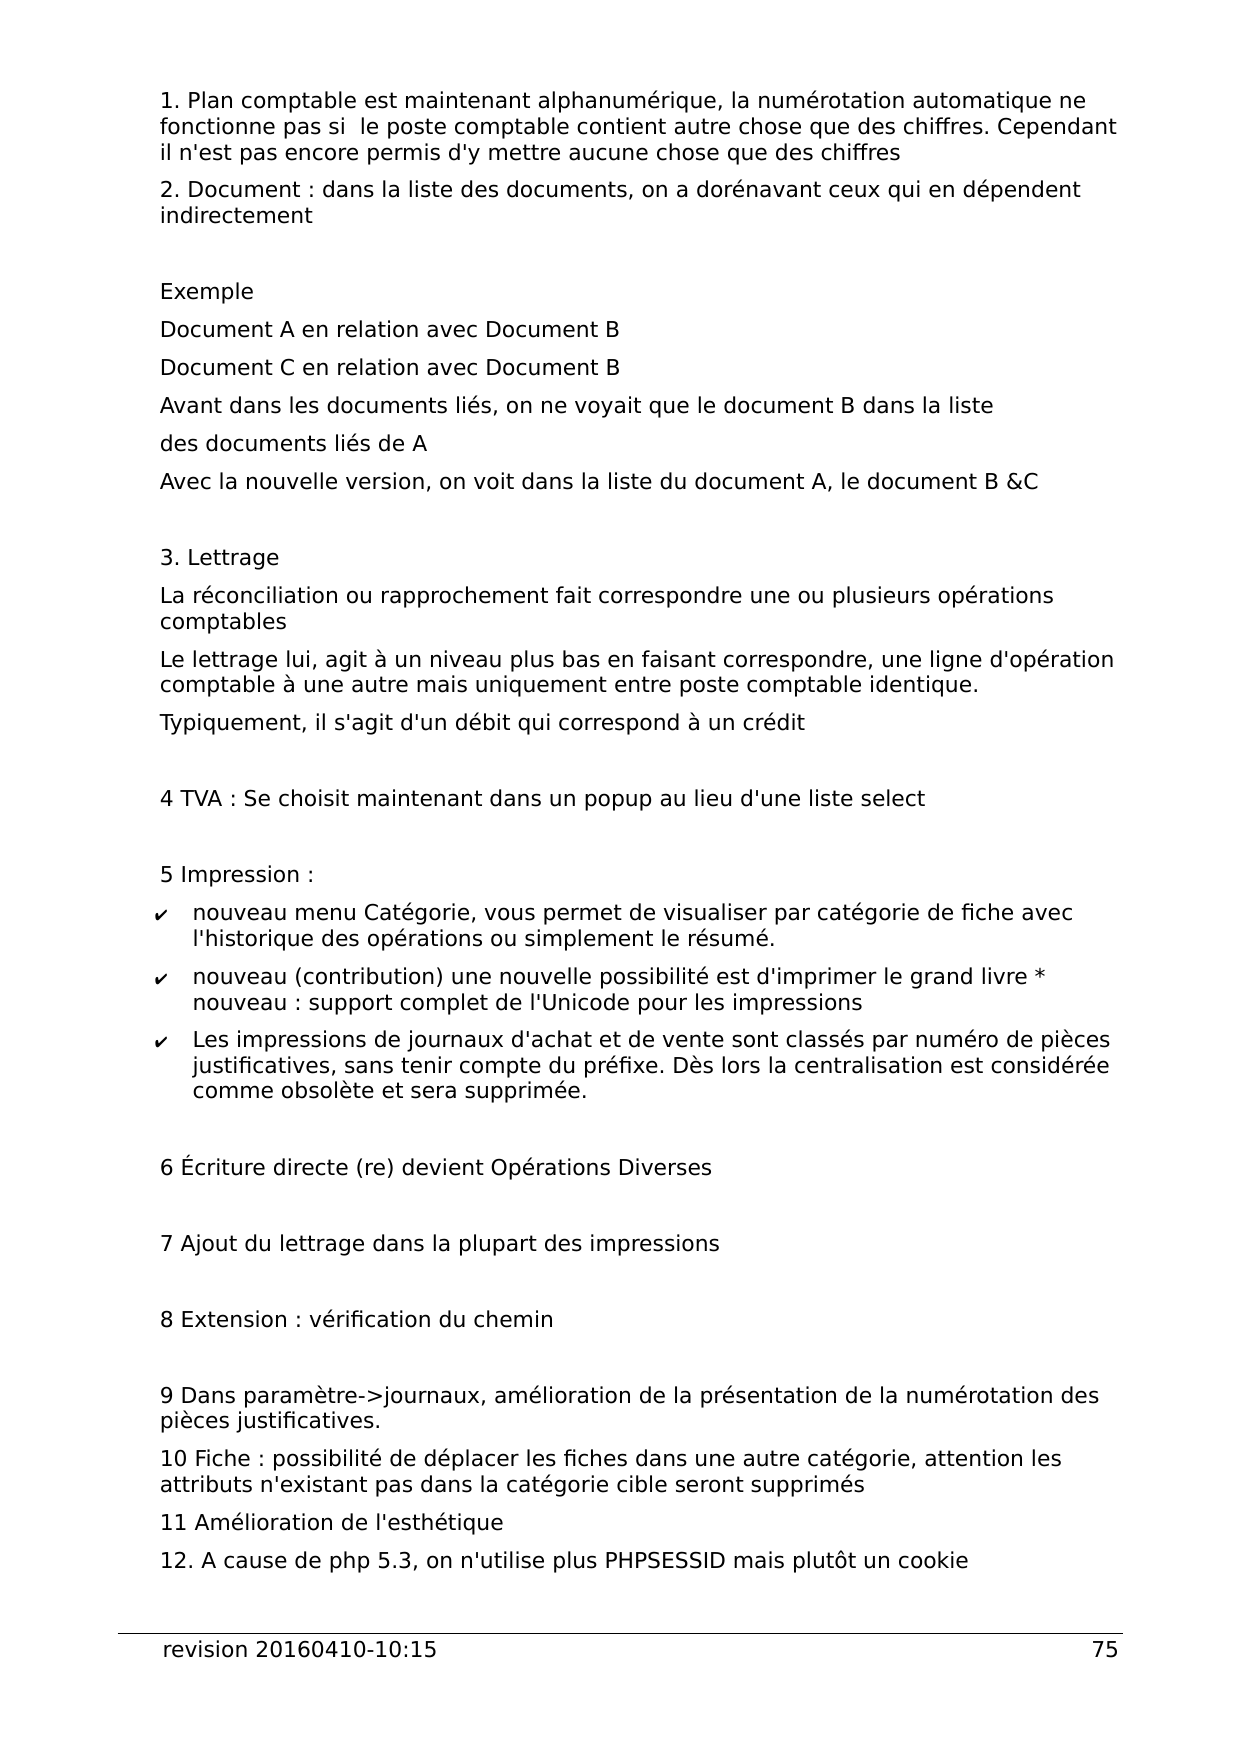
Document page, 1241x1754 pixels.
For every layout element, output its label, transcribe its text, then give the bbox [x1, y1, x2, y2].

text 11 Amélioration de l'esthétique [159, 1510, 1123, 1535]
text Avant dans les documents liés, on ne voyait que le document B dans la liste [159, 393, 1123, 419]
text La réconciliation ou rapprochement fait correspondre une ou plusieurs opérations comptables [159, 583, 1123, 634]
text Le lettrage lui, agit à un niveau plus bas en faisant correspondre, une ligne d'opération comptable à une autre mais uniquement entre poste comptable identique. [159, 647, 1123, 698]
text 8 Extension : vérification du chemin [159, 1307, 1123, 1332]
list nouveau (contribution) une nouvelle possibilité est d'imprimer le grand livre * nouveau : support complet de l'Unicode pour les impressions [155, 964, 1123, 1015]
text 3. Lettrage [159, 545, 1123, 571]
text 7 Ajout du lettrage dans la plupart des impressions [159, 1231, 1123, 1256]
text 2. Document : dans la liste des documents, on a dorénavant ceux qui en dépendent indirectement [159, 178, 1123, 229]
text des documents liés de A [159, 431, 1123, 457]
text 6 Écriture directe (re) devient Opérations Diverses [159, 1155, 1123, 1180]
text 9 Dans paramètre->journaux, amélioration de la présentation de la numérotation des pièces justificatives. [159, 1383, 1123, 1434]
text Typiquement, il s'agit d'un débit qui correspond à un crédit [159, 710, 1123, 736]
text Exemple [159, 279, 1123, 305]
text Avec la nouvelle version, on voit dans la liste du document A, le document B &C [159, 469, 1123, 495]
text Document A en relation avec Document B [159, 317, 1123, 343]
list Les impressions de journaux d'achat et de vente sont classés par numéro de pièces justificatives, sans tenir compte du préfixe. Dès lors la centralisation est considérée comme obsolète et sera supprimée. [155, 1028, 1123, 1104]
text 5 Impression : [159, 862, 1123, 888]
list nouveau menu Catégorie, vous permet de visualiser par catégorie de fiche avec l'historique des opérations ou simplement le résumé. [155, 901, 1123, 952]
text 4 TVA : Se choisit maintenant dans un popup au lieu d'une liste select [159, 786, 1123, 812]
text 1. Plan comptable est maintenant alphanumérique, la numérotation automatique ne fonctionne pas si le poste comptable contient autre chose que des chiffres. Cependant il n'est pas encore permis d'y mettre aucune chose que des chiffres [159, 88, 1123, 165]
text 10 Fiche : possibilité de déplacer les fiches dans une autre catégorie, attention les attributs n'existant pas dans la catégorie cible seront supprimés [159, 1446, 1123, 1497]
text 12. A cause de php 5.3, on n'utilise plus PHPSESSID mais plutôt un cookie [159, 1548, 1123, 1573]
text Document C en relation avec Document B [159, 355, 1123, 381]
